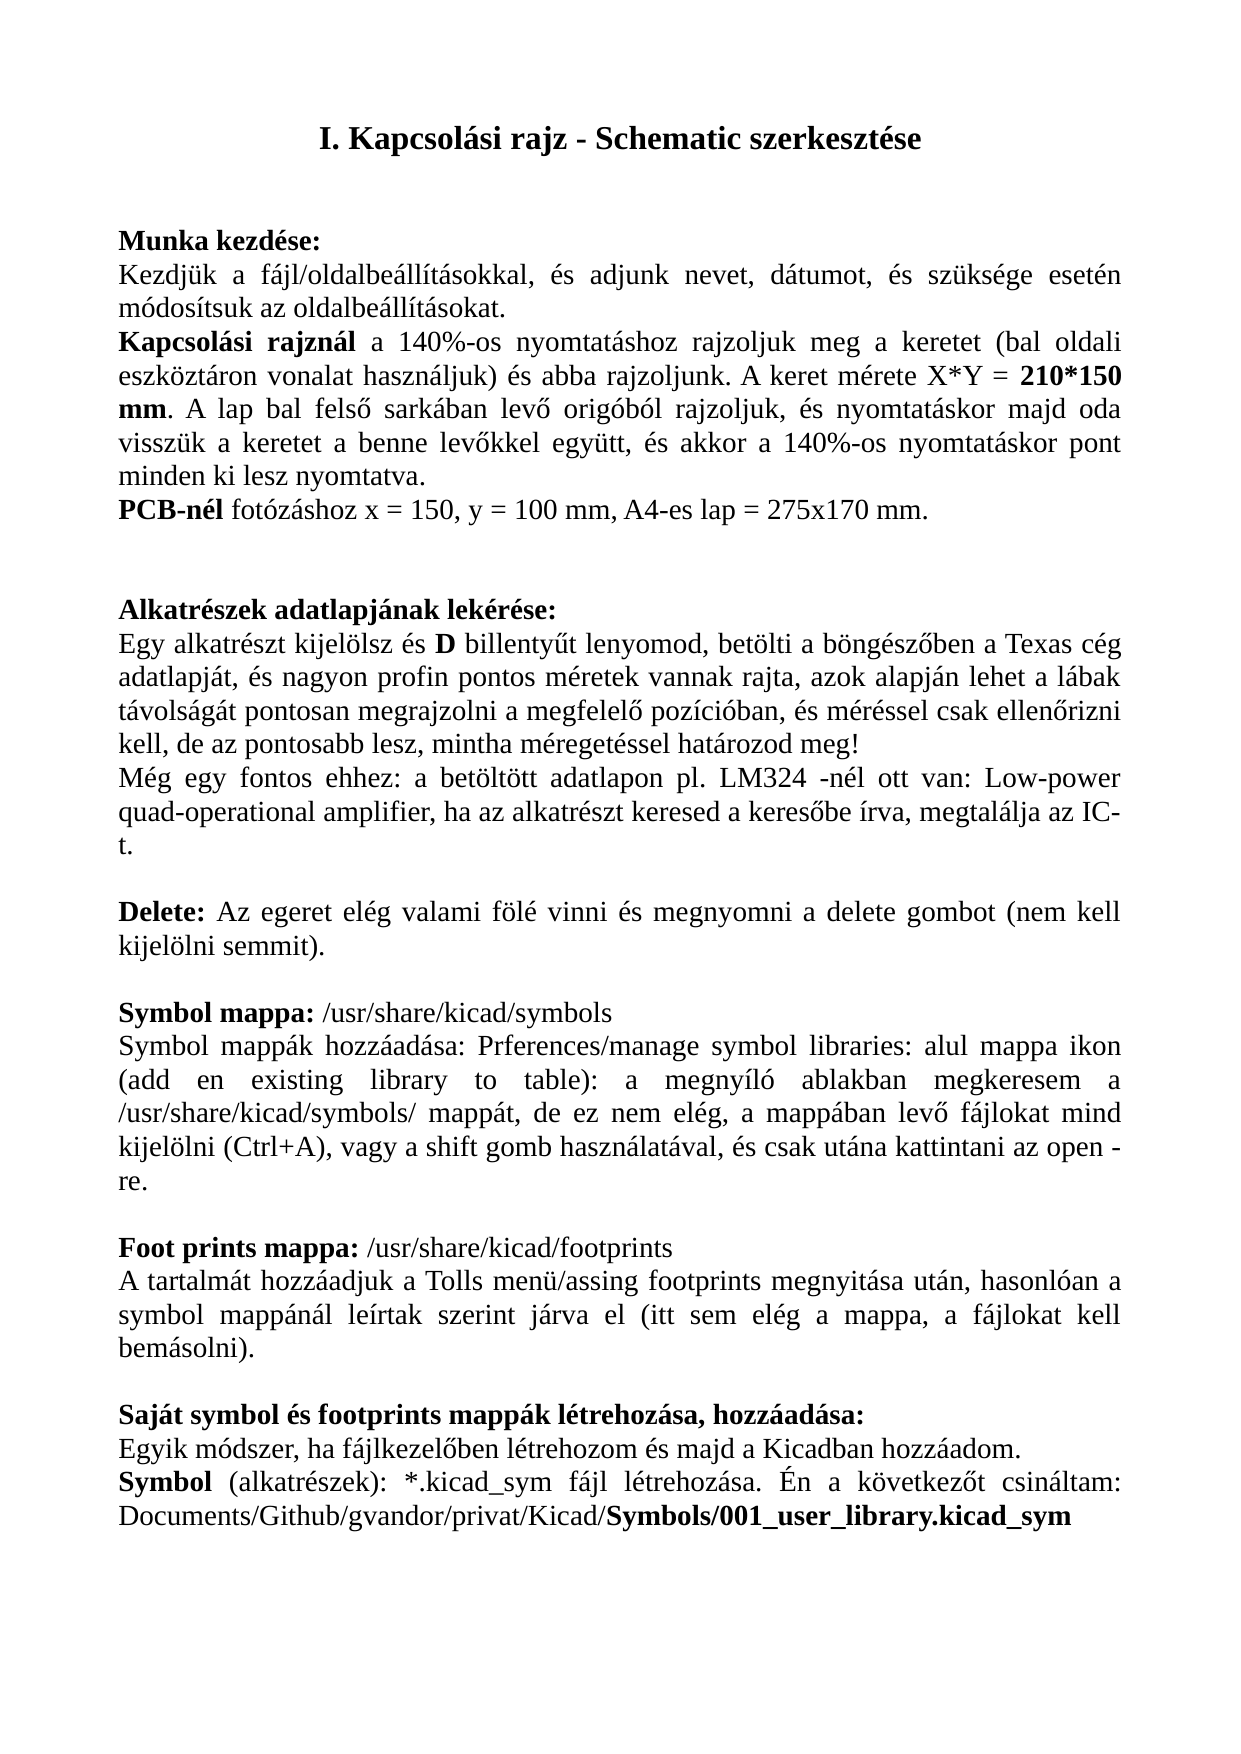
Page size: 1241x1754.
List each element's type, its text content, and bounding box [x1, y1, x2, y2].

text Symbol mappa: /usr/share/kicad/symbols [118, 995, 1122, 1028]
text A tartalmát hozzáadjuk a Tolls menü/assing footprints megnyitása után, hasonlóan a symbol mappánál leírtak szerint járva el (itt sem elég a mappa, a fájlokat kell bemásolni). [118, 1263, 1122, 1364]
text Még egy fontos ehhez: a betöltött adatlapon pl. LM324 -nél ott van: Low-power quad-operational amplifier, ha az alkatrészt keresed a keresőbe írva, megtalálja az IC-t. [118, 760, 1122, 861]
text Munka kezdése: [118, 223, 1122, 257]
text PCB-nél fotózáshoz x = 150, y = 100 mm, A4-es lap = 275x170 mm. [118, 492, 1122, 525]
text Foot prints mappa: /usr/share/kicad/footprints [118, 1230, 1122, 1263]
text Symbol (alkatrészek): *.kicad_sym fájl létrehozása. Én a következőt csináltam: Documents/Github/gvandor/privat/Kicad/Symbols/001_user_library.kicad_sym [118, 1464, 1122, 1532]
text Egyik módszer, ha fájlkezelőben létrehozom és majd a Kicadban hozzáadom. [118, 1431, 1122, 1464]
text Alkatrészek adatlapjának lekérése: [118, 592, 1122, 626]
text Delete: Az egeret elég valami fölé vinni és megnyomni a delete gombot (nem kell kijelölni semmit). [118, 894, 1122, 961]
text I. Kapcsolási rajz - Schematic szerkesztése [118, 118, 1122, 156]
text Saját symbol és footprints mappák létrehozása, hozzáadása: [118, 1397, 1122, 1431]
text Kapcsolási rajznál a 140%-os nyomtatáshoz rajzoljuk meg a keretet (bal oldali eszköztáron vonalat használjuk) és abba rajzoljunk. A keret mérete X*Y = 210*150 mm. A lap bal felső sarkában levő origóból rajzoljuk, és nyomtatáskor majd oda visszük a keretet a benne levőkkel együtt, és akkor a 140%-os nyomtatáskor pont minden ki lesz nyomtatva. [118, 324, 1122, 492]
text Egy alkatrészt kijelölsz és D billentyűt lenyomod, betölti a böngészőben a Texas cég adatlapját, és nagyon profin pontos méretek vannak rajta, azok alapján lehet a lábak távolságát pontosan megrajzolni a megfelelő pozícióban, és méréssel csak ellenőrizni kell, de az pontosabb lesz, mintha méregetéssel határozod meg! [118, 626, 1122, 760]
text Symbol mappák hozzáadása: Prferences/manage symbol libraries: alul mappa ikon (add en existing library to table): a megnyíló ablakban megkeresem a /usr/share/kicad/symbols/ mappát, de ez nem elég, a mappában levő fájlokat mind kijelölni (Ctrl+A), vagy a shift gomb használatával, és csak utána kattintani az open -re. [118, 1028, 1122, 1196]
text Kezdjük a fájl/oldalbeállításokkal, és adjunk nevet, dátumot, és szüksége esetén módosítsuk az oldalbeállításokat. [118, 257, 1122, 324]
